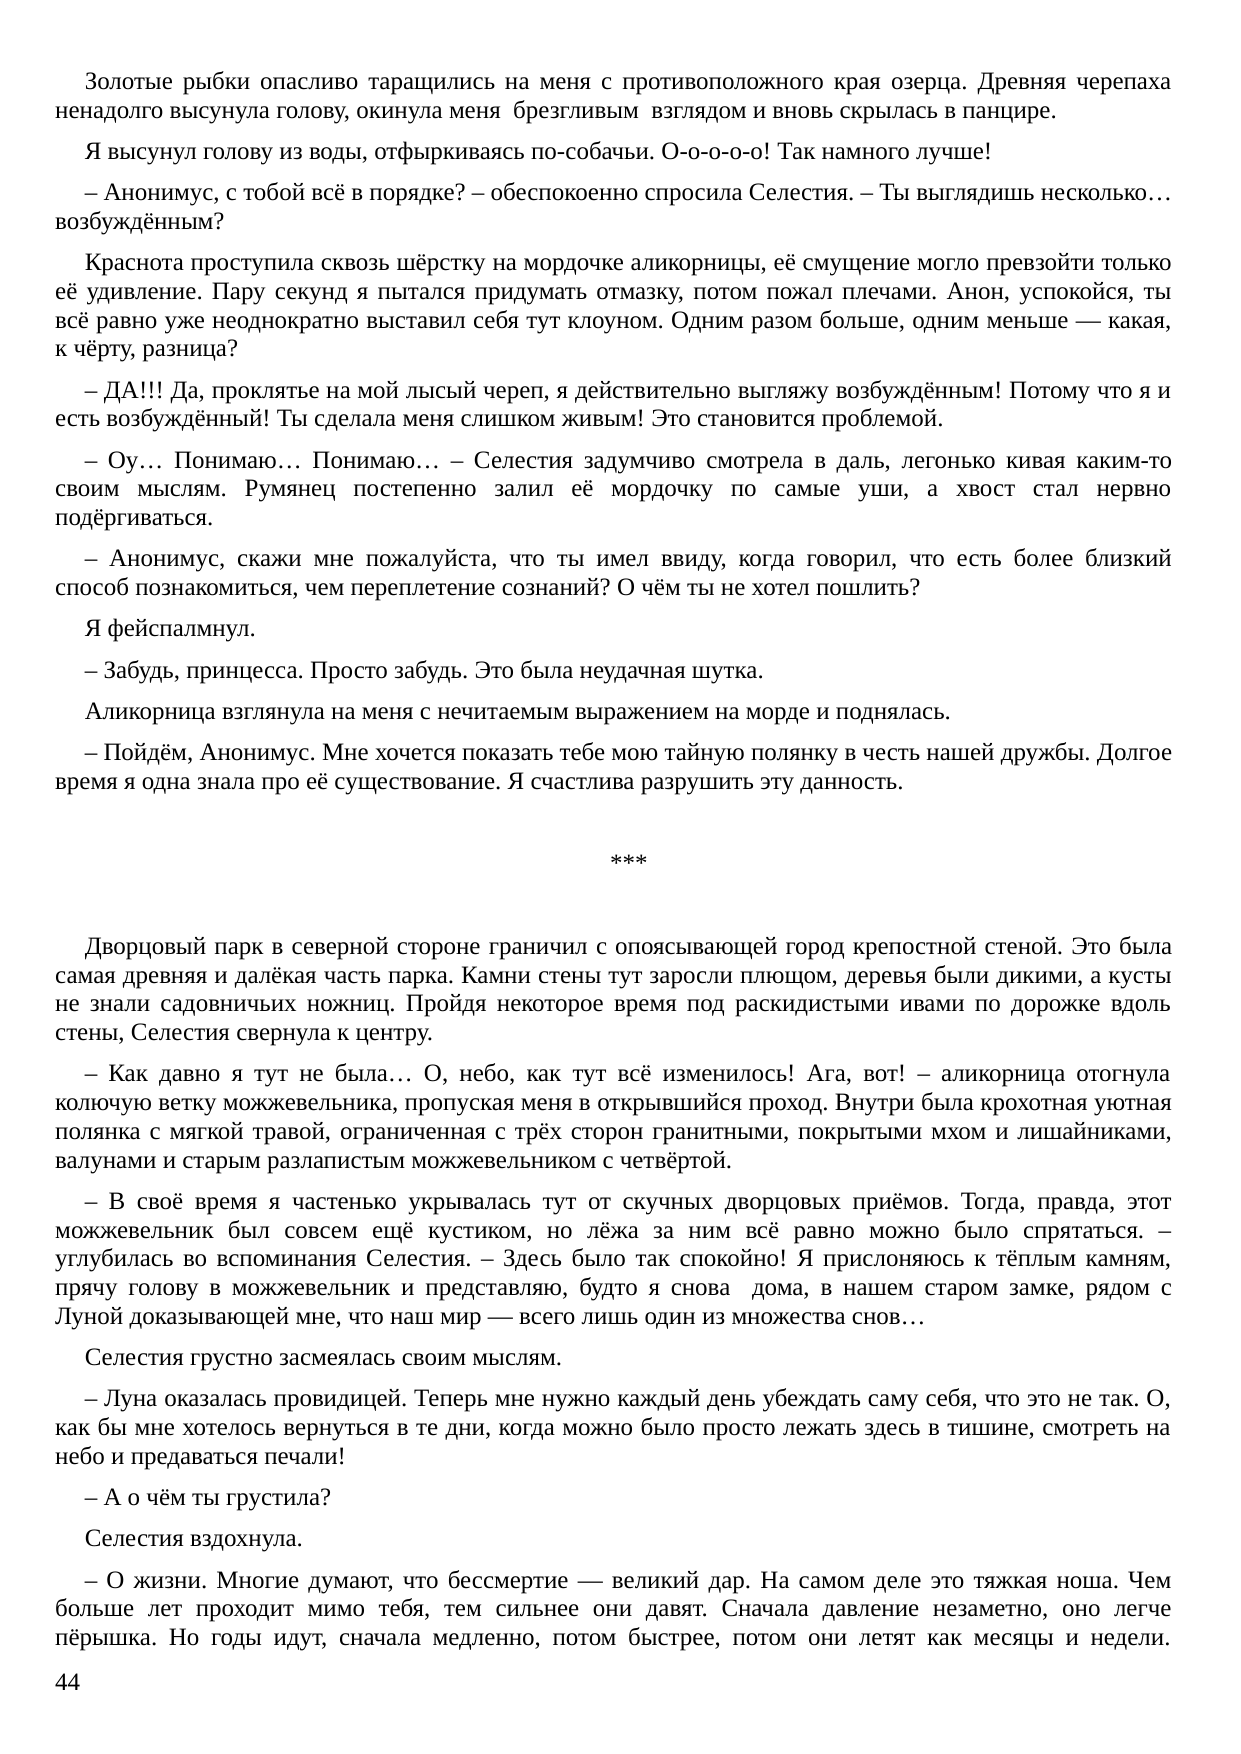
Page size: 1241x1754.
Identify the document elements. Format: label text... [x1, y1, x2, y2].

text – Анонимус, с тобой всё в порядке? – обеспокоенно спросила Селестия. – Ты выглядишь несколько… возбуждённым? [55, 177, 1173, 235]
text – А о чём ты грустила? [55, 1482, 1173, 1511]
text Аликорница взглянула на меня с нечитаемым выражением на морде и поднялась. [55, 696, 1173, 725]
text Я высунул голову из воды, отфыркиваясь по-собачьи. О-о-о-о-о! Так намного лучше! [55, 136, 1173, 165]
text – Луна оказалась провидицей. Теперь мне нужно каждый день убеждать саму себя, что это не так. О, как бы мне хотелось вернуться в те дни, когда можно было просто лежать здесь в тишине, смотреть на небо и предаваться печали! [55, 1383, 1173, 1470]
text – В своё время я частенько укрывалась тут от скучных дворцовых приёмов. Тогда, правда, этот можжевельник был совсем ещё кустиком, но лёжа за ним всё равно можно было спрятаться. – углубилась во вспоминания Селестия. – Здесь было так спокойно! Я прислоняюсь к тёплым камням, прячу голову в можжевельник и представляю, будто я снова дома, в нашем старом замке, рядом с Луной доказывающей мне, что наш мир — всего лишь один из множества снов… [55, 1186, 1173, 1330]
text Краснота проступила сквозь шёрстку на мордочке аликорницы, её смущение могло превзойти только её удивление. Пару секунд я пытался придумать отмазку, потом пожал плечами. Анон, успокойся, ты всё равно уже неоднократно выставил себя тут клоуном. Одним разом больше, одним меньше — какая, к чёрту, разница? [55, 247, 1173, 362]
text – Забудь, принцесса. Просто забудь. Это была неудачная шутка. [55, 655, 1173, 683]
text Селестия вздохнула. [55, 1523, 1173, 1552]
text – Пойдём, Анонимус. Мне хочется показать тебе мою тайную полянку в честь нашей дружбы. Долгое время я одна знала про её существование. Я счастлива разрушить эту данность. [55, 737, 1173, 795]
text Селестия грустно засмеялась своим мыслям. [55, 1342, 1173, 1371]
text *** [55, 848, 1173, 877]
text Дворцовый парк в северной стороне граничил с опоясывающей город крепостной стеной. Это была самая древняя и далёкая часть парка. Камни стены тут заросли плющом, деревья были дикими, а кусты не знали садовничьих ножниц. Пройдя некоторое время под раскидистыми ивами по дорожке вдоль стены, Селестия свернула к центру. [55, 931, 1173, 1046]
text – Анонимус, скажи мне пожалуйста, что ты имел ввиду, когда говорил, что есть более близкий способ познакомиться, чем переплетение сознаний? О чём ты не хотел пошлить? [55, 543, 1173, 601]
text – Оу… Понимаю… Понимаю… – Селестия задумчиво смотрела в даль, легонько кивая каким-то своим мыслям. Румянец постепенно залил её мордочку по самые уши, а хвост стал нервно подёргиваться. [55, 445, 1173, 531]
text Золотые рыбки опасливо таращились на меня с противоположного края озерца. Древняя черепаха ненадолго высунула голову, окинула меня брезгливым взглядом и вновь скрылась в панцире. [55, 66, 1173, 123]
text – О жизни. Многие думают, что бессмертие — великий дар. На самом деле это тяжкая ноша. Чем больше лет проходит мимо тебя, тем сильнее они давят. Сначала давление незаметно, оно легче пёрышка. Но годы идут, сначала медленно, потом быстрее, потом они летят как месяцы и недели. [55, 1565, 1173, 1651]
text Я фейспалмнул. [55, 613, 1173, 642]
text – ДА!!! Да, проклятье на мой лысый череп, я действительно выгляжу возбуждённым! Потому что я и есть возбуждённый! Ты сделала меня слишком живым! Это становится проблемой. [55, 375, 1173, 432]
text – Как давно я тут не была… О, небо, как тут всё изменилось! Ага, вот! – аликорница отогнула колючую ветку можжевельника, пропуская меня в открывшийся проход. Внутри была крохотная уютная полянка с мягкой травой, ограниченная с трёх сторон гранитными, покрытыми мхом и лишайниками, валунами и старым разлапистым можжевельником с четвёртой. [55, 1058, 1173, 1173]
